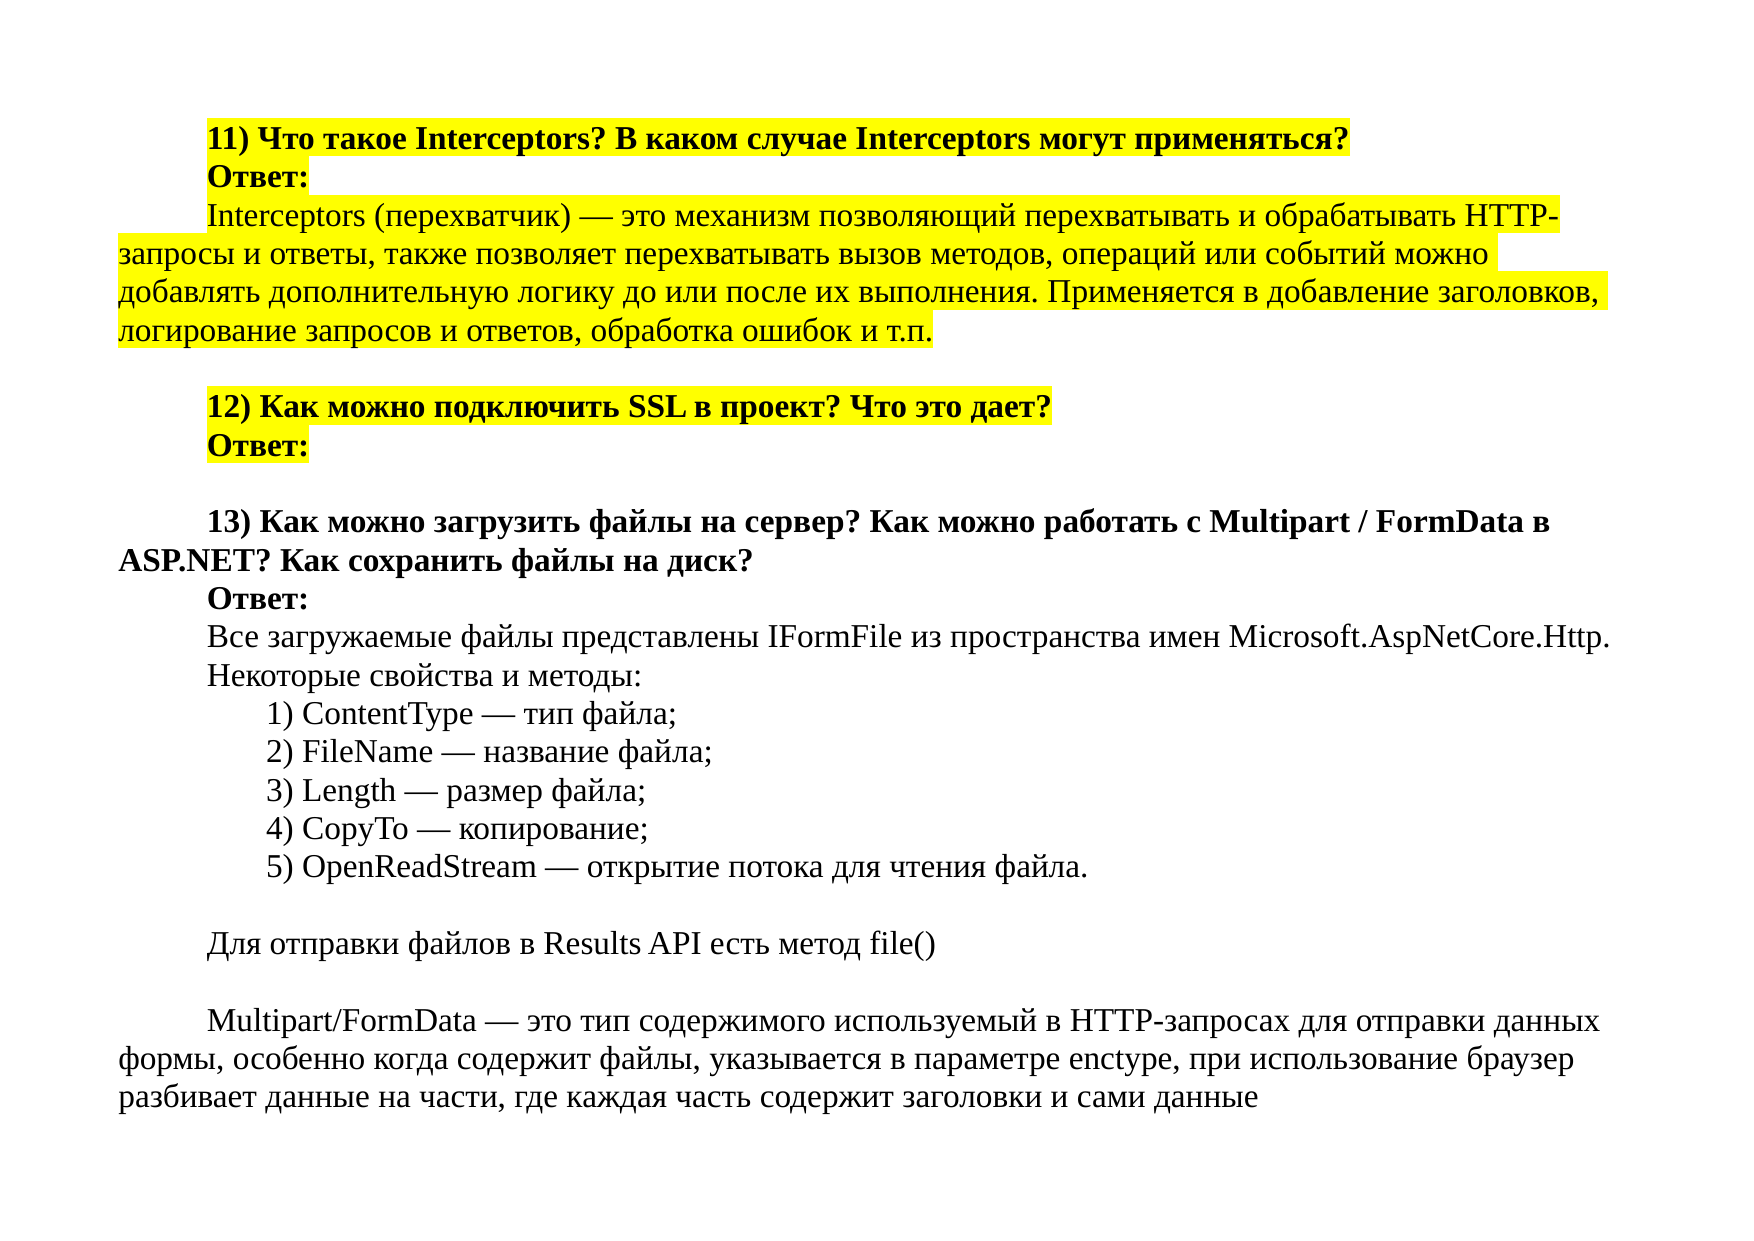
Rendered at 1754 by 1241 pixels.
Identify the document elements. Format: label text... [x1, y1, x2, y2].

text Некоторые свойства и методы: [118, 655, 1636, 693]
text 11) Что такое Interceptors? В каком случае Interceptors могут применяться? [118, 118, 1636, 156]
text Ответ: [118, 578, 1636, 616]
text Interceptors (перехватчик) — это механизм позволяющий перехватывать и обрабатывать HTTP-запросы и ответы, также позволяет перехватывать вызов методов, операций или событий можно добавлять дополнительную логику до или после их выполнения. Применяется в добавление заголовков, логирование запросов и ответов, обработка ошибок и т.п. [118, 195, 1636, 348]
text 12) Как можно подключить SSL в проект? Что это дает? [118, 386, 1636, 425]
text Ответ: [118, 425, 1636, 463]
text 1) ContentType — тип файла; [118, 693, 1636, 731]
text 4) CopyTo — копирование; [118, 808, 1636, 846]
text Все загружаемые файлы представлены IFormFile из пространства имен Microsoft.AspNetCore.Http. [118, 616, 1636, 655]
text Для отправки файлов в Results API есть метод file() [118, 923, 1636, 961]
text 5) OpenReadStream — открытие потока для чтения файла. [118, 846, 1636, 885]
text Ответ: [118, 156, 1636, 195]
text 13) Как можно загрузить файлы на сервер? Как можно работать с Multipart / FormData в ASP.NET? Как сохранить файлы на диск? [118, 501, 1636, 578]
text Multipart/FormData — это тип содержимого используемый в HTTP-запросах для отправки данных формы, особенно когда содержит файлы, указывается в параметре enctype, при использование браузер разбивает данные на части, где каждая часть содержит заголовки и сами данные [118, 1000, 1636, 1115]
text 2) FileName — название файла; [118, 731, 1636, 770]
text 3) Length — размер файла; [118, 770, 1636, 808]
